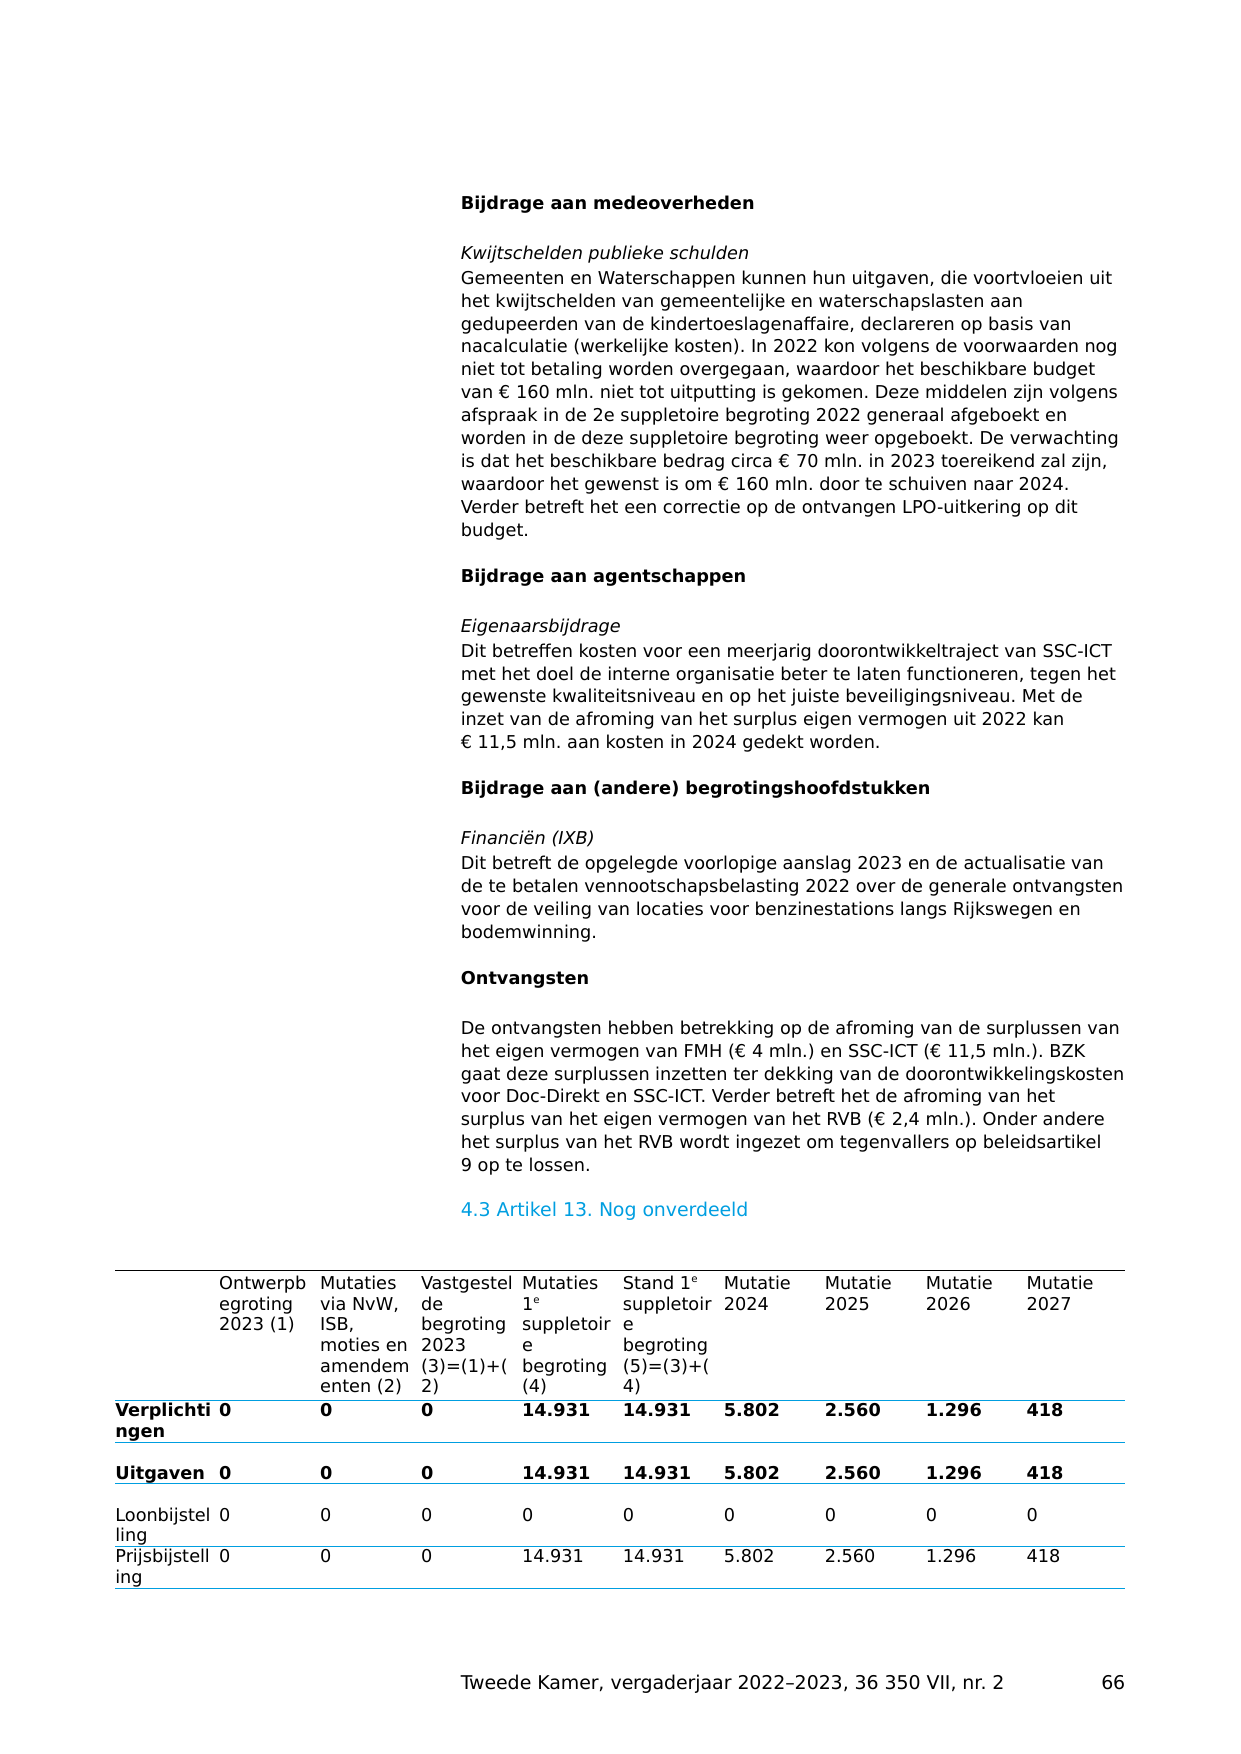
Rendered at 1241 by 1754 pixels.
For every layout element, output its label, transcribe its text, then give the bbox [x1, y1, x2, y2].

text Ontvangsten [461, 966, 1125, 989]
text Bijdrage aan medeoverheden [461, 191, 1125, 214]
text Kwijtschelden publieke schulden [461, 241, 1125, 264]
table_cell Mutatie 2024 [721, 1271, 822, 1400]
table_cell [620, 1443, 721, 1463]
table_cell 14.931 [519, 1401, 620, 1442]
table_cell [923, 1443, 1023, 1463]
table_cell 0 [317, 1505, 418, 1546]
table_cell [317, 1484, 418, 1504]
text Financiën (IXB) [461, 826, 1125, 849]
table_cell 1.296 [923, 1401, 1023, 1442]
table_cell [721, 1443, 822, 1463]
text Eigenaarsbijdrage [461, 614, 1125, 637]
text Dit betreffen kosten voor een meerjarig doorontwikkeltraject van SSC-ICT met het doel de interne organisatie beter te laten functioneren, tegen het gewenste kwaliteitsniveau en op het juiste beveiligingsniveau. Met de inzet van de afroming van het surplus eigen vermogen uit 2022 kan € 11,5 mln. aan kosten in 2024 gedekt worden. [461, 639, 1125, 753]
table_cell [519, 1443, 620, 1463]
table_cell [418, 1484, 519, 1504]
table_cell 0 [923, 1505, 1023, 1546]
table_cell 1.296 [923, 1547, 1023, 1587]
title 4.3 Artikel 13. Nog onverdeeld [461, 1199, 1125, 1221]
table_cell Mutaties via NvW, ISB, moties en amendementen (2) [317, 1271, 418, 1400]
table_cell [418, 1589, 519, 1609]
table_cell 0 [418, 1401, 519, 1442]
text Gemeenten en Waterschappen kunnen hun uitgaven, die voortvloeien uit het kwijtschelden van gemeentelijke en waterschapslasten aan gedupeerden van de kindertoeslagenaffaire, declareren op basis van nacalculatie (werkelijke kosten). In 2022 kon volgens de voorwaarden nog niet tot betaling worden overgegaan, waardoor het beschikbare budget van € 160 mln. niet tot uitputting is gekomen. Deze middelen zijn volgens afspraak in de 2e suppletoire begroting 2022 generaal afgeboekt en worden in de deze suppletoire begroting weer opgeboekt. De verwachting is dat het beschikbare bedrag circa € 70 mln. in 2023 toereikend zal zijn, waardoor het gewenst is om € 160 mln. door te schuiven naar 2024. Verder betreft het een correctie op de ontvangen LPO-uitkering op dit budget. [461, 266, 1125, 541]
table_cell 418 [1024, 1463, 1125, 1483]
table_cell [1024, 1443, 1125, 1463]
table_cell Stand 1e suppletoire begroting (5)=(3)+(4) [620, 1271, 721, 1400]
table_cell Mutatie 2025 [822, 1271, 923, 1400]
table_cell [418, 1443, 519, 1463]
table_cell [923, 1484, 1023, 1504]
table_cell 0 [418, 1547, 519, 1587]
table_cell 14.931 [620, 1401, 721, 1442]
table_cell 0 [721, 1505, 822, 1546]
table_cell Mutatie 2026 [923, 1271, 1023, 1400]
table_header Tabel 26 Nog onverdeeld (bedragen x € 1.000) [115, 1245, 1125, 1270]
table_cell 0 [822, 1505, 923, 1546]
table_cell 0 [317, 1401, 418, 1442]
table_cell [822, 1443, 923, 1463]
text De ontvangsten hebben betrekking op de afroming van de surplussen van het eigen vermogen van FMH (€ 4 mln.) en SSC-ICT (€ 11,5 mln.). BZK gaat deze surplussen inzetten ter dekking van de doorontwikkelingskosten voor Doc-Direkt en SSC-ICT. Verder betreft het de afroming van het surplus van het eigen vermogen van het RVB (€ 2,4 mln.). Onder andere het surplus van het RVB wordt ingezet om tegenvallers op beleidsartikel 9 op te lossen. [461, 1016, 1125, 1176]
table_cell 0 [216, 1547, 317, 1587]
table_cell [216, 1484, 317, 1504]
table_cell Loonbijstelling [115, 1505, 216, 1546]
table_cell 418 [1024, 1547, 1125, 1587]
table_cell 5.802 [721, 1401, 822, 1442]
table_cell Ontwerpbegroting 2023 (1) [216, 1271, 317, 1400]
table_cell 0 [1024, 1505, 1125, 1546]
table_cell 0 [418, 1505, 519, 1546]
table_cell Prijsbijstelling [115, 1547, 216, 1587]
table_cell 0 [519, 1505, 620, 1546]
table_cell Verplichtingen [115, 1401, 216, 1442]
table_cell [620, 1484, 721, 1504]
table_cell 5.802 [721, 1463, 822, 1483]
table_cell 14.931 [519, 1547, 620, 1587]
table_cell [923, 1589, 1023, 1609]
table_cell Vastgestelde begroting 2023 (3)=(1)+(2) [418, 1271, 519, 1400]
table_cell [317, 1443, 418, 1463]
text Bijdrage aan agentschappen [461, 564, 1125, 587]
table_cell 1.296 [923, 1463, 1023, 1483]
table_cell [115, 1589, 216, 1609]
table_cell 0 [216, 1505, 317, 1546]
table_cell [317, 1589, 418, 1609]
table_cell 0 [317, 1547, 418, 1587]
table_cell Uitgaven [115, 1463, 216, 1483]
table_cell [721, 1589, 822, 1609]
table_cell [1024, 1484, 1125, 1504]
table_cell 2.560 [822, 1463, 923, 1483]
table_cell [519, 1484, 620, 1504]
table_cell [115, 1484, 216, 1504]
text Bijdrage aan (andere) begrotingshoofdstukken [461, 776, 1125, 799]
table_cell 0 [216, 1401, 317, 1442]
table_cell [115, 1443, 216, 1463]
text Dit betreft de opgelegde voorlopige aanslag 2023 en de actualisatie van de te betalen vennootschapsbelasting 2022 over de generale ontvangsten voor de veiling van locaties voor benzinestations langs Rijkswegen en bodemwinning. [461, 851, 1125, 943]
table_cell 14.931 [620, 1463, 721, 1483]
table_cell 0 [317, 1463, 418, 1483]
table_cell [1024, 1589, 1125, 1609]
table_cell 0 [620, 1505, 721, 1546]
table_cell 0 [418, 1463, 519, 1483]
table_cell 2.560 [822, 1401, 923, 1442]
table_cell [216, 1589, 317, 1609]
table_cell 418 [1024, 1401, 1125, 1442]
table_cell [216, 1443, 317, 1463]
table_cell 14.931 [620, 1547, 721, 1587]
table_cell [721, 1484, 822, 1504]
table_cell 2.560 [822, 1547, 923, 1587]
table_cell [822, 1589, 923, 1609]
table_cell Mutatie 2027 [1024, 1271, 1125, 1400]
table_cell [115, 1271, 216, 1400]
table_cell Mutaties 1e suppletoire begroting (4) [519, 1271, 620, 1400]
table_cell [519, 1589, 620, 1609]
table_cell [822, 1484, 923, 1504]
table_cell 5.802 [721, 1547, 822, 1587]
table_cell 0 [216, 1463, 317, 1483]
table_cell [620, 1589, 721, 1609]
table_cell 14.931 [519, 1463, 620, 1483]
